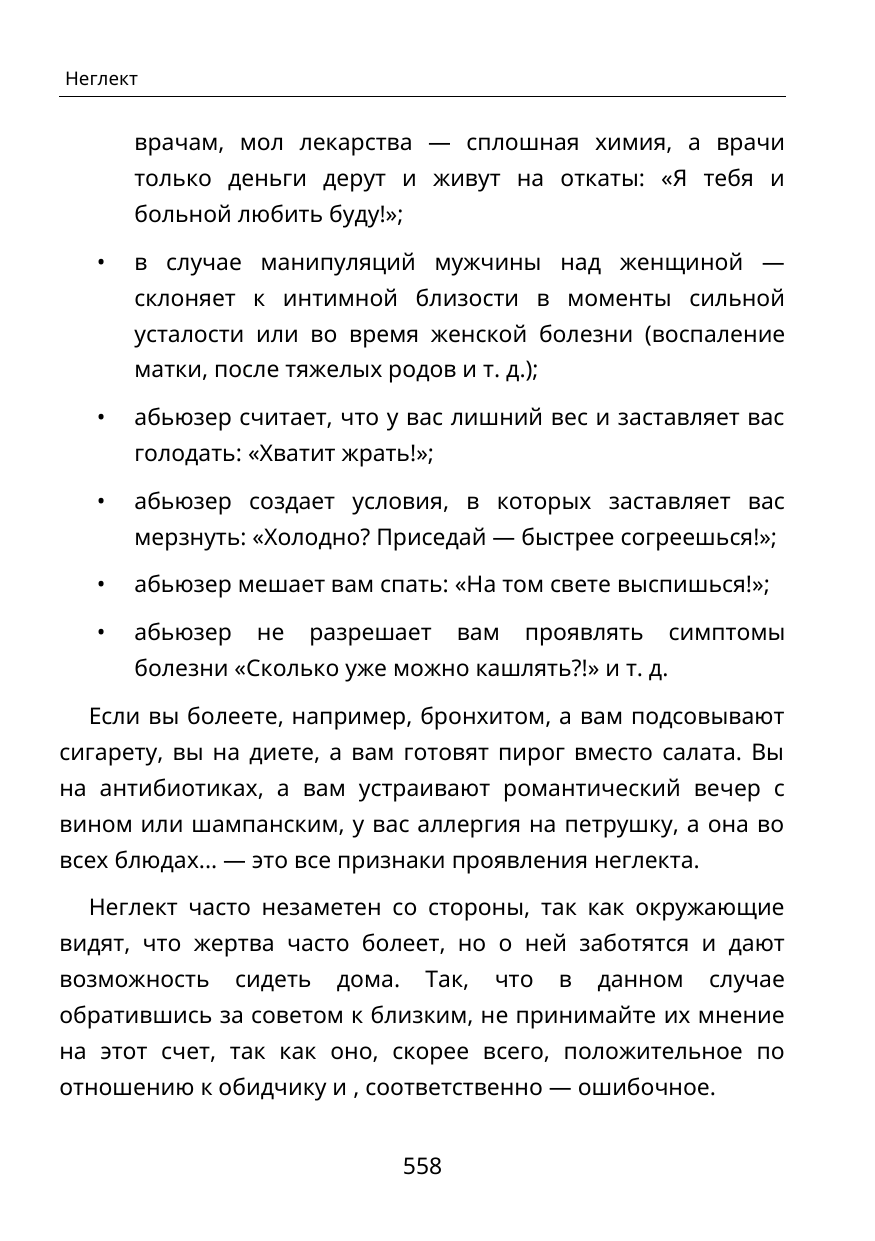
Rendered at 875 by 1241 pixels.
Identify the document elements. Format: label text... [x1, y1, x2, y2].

text Неглект часто незаметен со стороны, так как окружающие видят, что жертва часто болеет, но о ней заботятся и дают возможность сидеть дома. Так, что в данном случае обратившись за советом к близким, не принимайте их мнение на этот счет, так как оно, скорее всего, положительное по отношению к обидчику и , соответственно — ошибочное. [59, 891, 786, 1102]
list в случае манипуляций мужчины над женщиной — склоняет к интимной близости в моменты сильной усталости или во время женской болезни (воспаление матки, после тяжелых родов и т. д.); [97, 246, 786, 385]
list врачам, мол лекарства — сплошная химия, а врачи только деньги дерут и живут на откаты: «Я тебя и больной любить буду!»; [97, 126, 786, 229]
text Если вы болеете, например, бронхитом, а вам подсовывают сигарету, вы на диете, а вам готовят пирог вместо салата. Вы на антибиотиках, а вам устраивают романтический вечер с вином или шампанским, у вас аллергия на петрушку, а она во всех блюдах... — это все признаки проявления неглекта. [59, 700, 786, 875]
list абьюзер мешает вам спать: «На том свете выспишься!»; [97, 568, 786, 600]
list абьюзер считает, что у вас лишний вес и заставляет вас голодать: «Хватит жрать!»; [97, 401, 786, 468]
list абьюзер не разрешает вам проявлять симптомы болезни «Сколько уже можно кашлять?!» и т. д. [97, 616, 786, 683]
list абьюзер создает условия, в которых заставляет вас мерзнуть: «Холодно? Приседай — быстрее согреешься!»; [97, 485, 786, 552]
